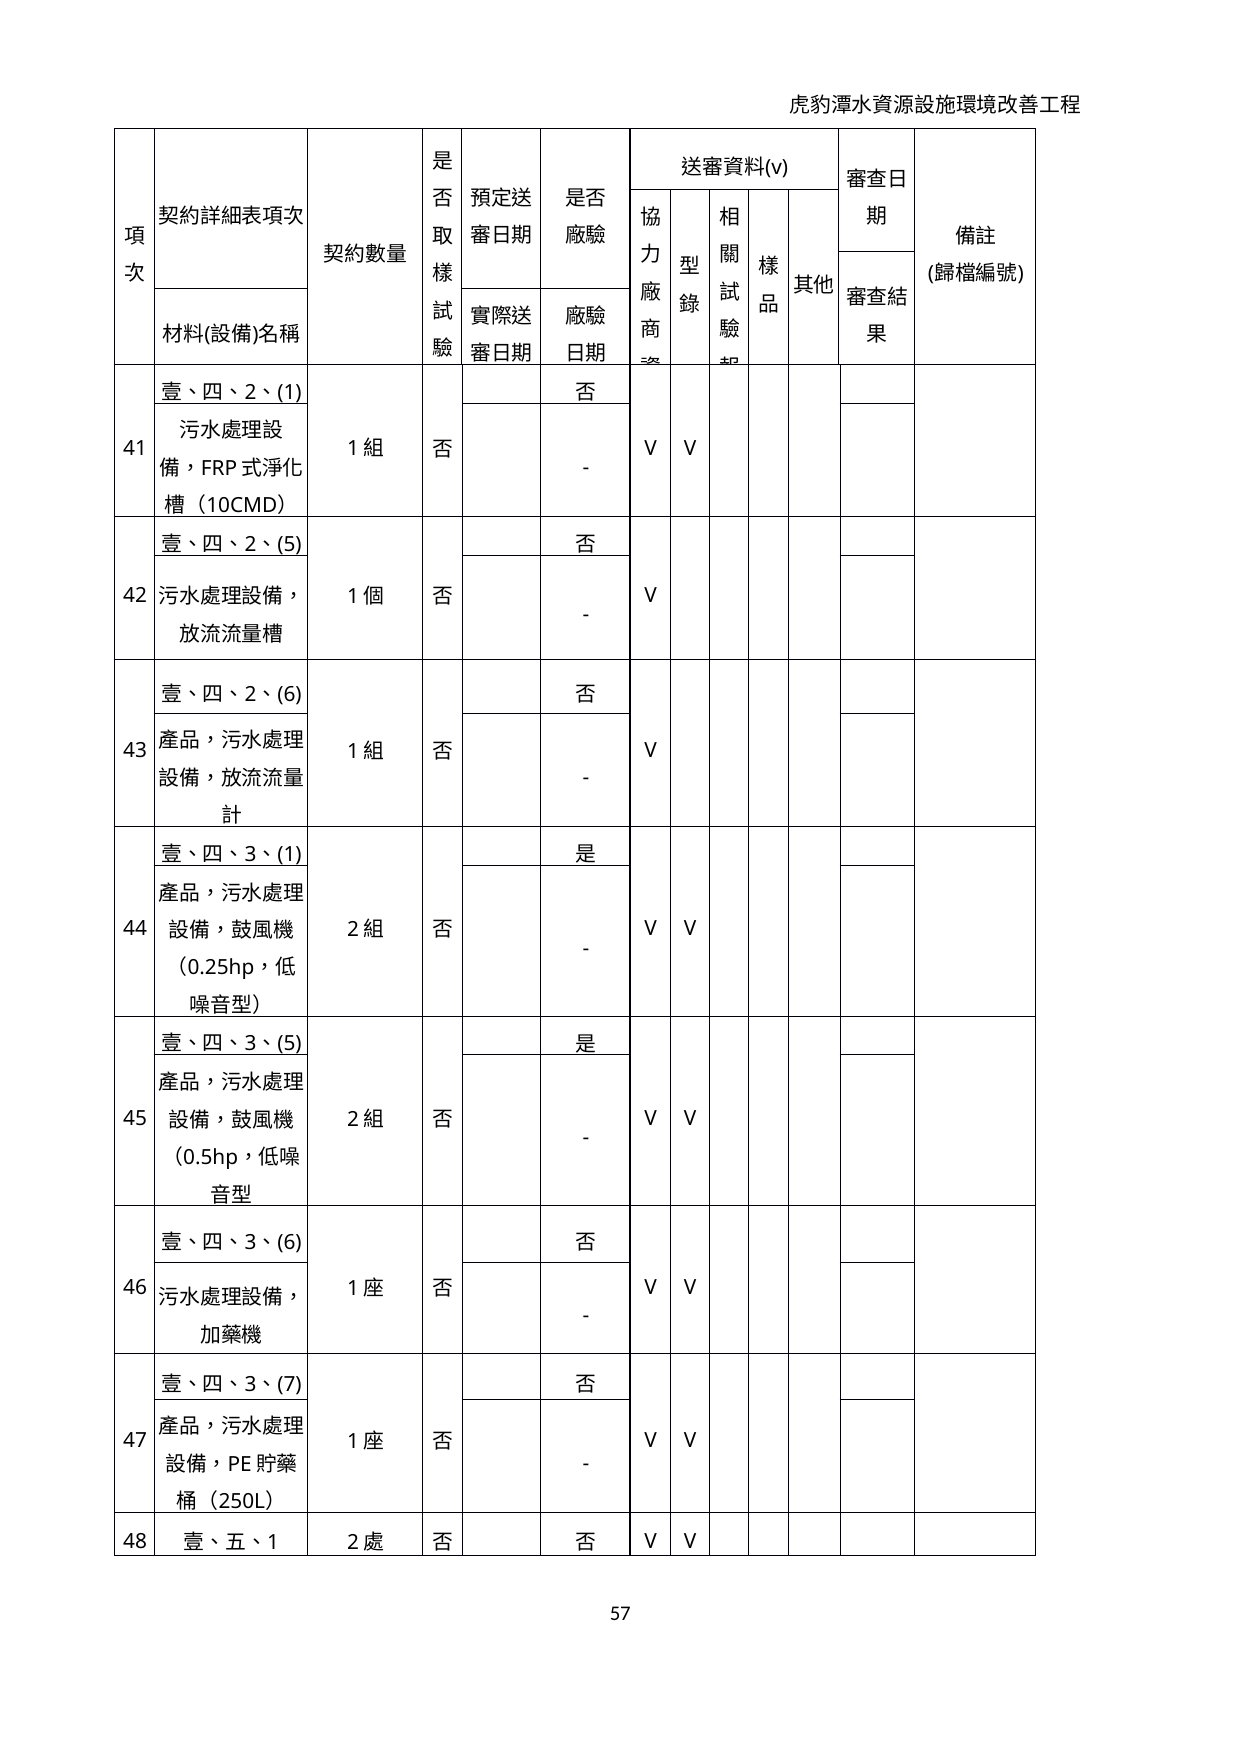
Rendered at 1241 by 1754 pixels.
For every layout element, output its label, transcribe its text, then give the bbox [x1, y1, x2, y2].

table_cell 43 [115, 660, 154, 826]
table_cell 壹、四、3、(5) [155, 1017, 307, 1054]
table_cell [463, 1017, 540, 1054]
table_cell [841, 866, 914, 1016]
table_cell V [671, 1206, 709, 1353]
table_header 契約數量 [308, 129, 422, 364]
table_cell [463, 714, 540, 826]
table_cell [463, 556, 540, 659]
table_cell V [671, 1513, 709, 1555]
table_cell 產品，污水處理設備，鼓風機（0.25hp，低噪音型） [155, 866, 307, 1016]
table_cell [463, 1354, 540, 1398]
table_cell [463, 1513, 540, 1555]
table_header 項次 [115, 129, 154, 364]
table_cell [710, 1206, 748, 1353]
table_cell 否 [423, 1354, 462, 1512]
table_header 契約詳細表項次 [155, 129, 307, 288]
table_cell [841, 1017, 914, 1054]
table_cell 產品，污水處理設備，PE貯藥桶（250L） [155, 1400, 307, 1512]
table_header 送審資料(v) [631, 129, 838, 189]
table_cell [841, 1400, 914, 1512]
table_cell V [631, 1513, 670, 1555]
table_cell 否 [423, 1206, 462, 1353]
table_cell V [671, 1354, 709, 1512]
table_cell [463, 1206, 540, 1262]
table_cell [463, 866, 540, 1016]
table_cell 產品，污水處理設備，放流流量計 [155, 714, 307, 826]
table_cell [915, 365, 1035, 516]
table_cell [463, 365, 540, 403]
table_cell [789, 1513, 840, 1555]
table_cell V [671, 827, 709, 1016]
table_cell [749, 827, 788, 1016]
table_cell [915, 1513, 1035, 1555]
table_cell [841, 1513, 914, 1555]
table_cell 否 [423, 660, 462, 826]
table_cell 污水處理設備，放流流量槽 [155, 556, 307, 659]
table_cell [710, 517, 748, 659]
table_cell V [631, 1017, 670, 1205]
table_cell 實際送審日期 [462, 289, 540, 364]
table_cell - [541, 1263, 629, 1353]
table_cell V [671, 1017, 709, 1205]
table_cell [841, 714, 914, 826]
table_cell V [631, 660, 670, 826]
table_cell V [631, 365, 670, 516]
table_cell 42 [115, 517, 154, 659]
table_cell [789, 517, 840, 659]
table_cell 1組 [308, 365, 422, 516]
table_cell 壹、四、2、(6) [155, 660, 307, 713]
table_cell V [671, 365, 709, 516]
table_cell - [541, 1400, 629, 1512]
table_cell [671, 660, 709, 826]
table_cell 產品，污水處理設備，鼓風機（0.5hp，低噪音型 [155, 1055, 307, 1205]
table_cell [841, 1206, 914, 1262]
table_cell [749, 1206, 788, 1353]
table_cell [671, 517, 709, 659]
table_cell 否 [541, 517, 629, 555]
table_cell 1個 [308, 517, 422, 659]
table_header 審查日期 [839, 129, 914, 251]
table_header 預定送審日期 [462, 129, 540, 288]
table_cell [463, 660, 540, 713]
table_cell 型錄 [671, 190, 709, 364]
table_cell 是 [541, 827, 629, 865]
table_cell [749, 1513, 788, 1555]
table_cell 否 [541, 1206, 629, 1262]
table_cell 壹、四、3、(7) [155, 1354, 307, 1398]
table_cell 2組 [308, 1017, 422, 1205]
table_cell 否 [541, 1354, 629, 1398]
table_cell - [541, 1055, 629, 1205]
table_cell 否 [541, 365, 629, 403]
table_cell 47 [115, 1354, 154, 1512]
table_cell [749, 365, 788, 516]
table_cell [749, 1354, 788, 1512]
table_cell [749, 517, 788, 659]
table_cell - [541, 404, 629, 516]
table_cell 1座 [308, 1354, 422, 1512]
table_cell [710, 827, 748, 1016]
table_cell - [541, 714, 629, 826]
table_cell 否 [423, 827, 462, 1016]
table_cell [789, 827, 840, 1016]
table_cell 材料(設備)名稱 [155, 289, 307, 364]
table_cell [915, 827, 1035, 1016]
table_cell 污水處理設備，加藥機 [155, 1263, 307, 1353]
table_cell [915, 517, 1035, 659]
table_header 是否 廠驗 [541, 129, 629, 288]
table_cell 否 [423, 365, 462, 516]
table_cell [841, 365, 914, 403]
table_cell [463, 1263, 540, 1353]
table_cell [841, 660, 914, 713]
table_cell 相關試驗報告 [710, 190, 748, 364]
table_cell [841, 1354, 914, 1398]
table_cell [463, 404, 540, 516]
table_cell [841, 556, 914, 659]
table_cell 否 [423, 517, 462, 659]
table_cell 壹、四、3、(1) [155, 827, 307, 865]
table_cell [841, 1263, 914, 1353]
table_cell 1組 [308, 660, 422, 826]
table_cell 1座 [308, 1206, 422, 1353]
table_cell 壹、四、2、(5) [155, 517, 307, 555]
table_cell V [631, 1206, 670, 1353]
table_cell [710, 1513, 748, 1555]
table_cell [463, 827, 540, 865]
table_cell [915, 1206, 1035, 1353]
table_cell [841, 517, 914, 555]
table_cell 44 [115, 827, 154, 1016]
table_cell [710, 365, 748, 516]
table_cell [915, 660, 1035, 826]
table_cell - [541, 556, 629, 659]
table_cell 是 [541, 1017, 629, 1054]
table_cell 否 [423, 1017, 462, 1205]
table_header 是否取樣試驗 [423, 129, 461, 364]
table_cell 廠驗 日期 [541, 289, 629, 364]
table_cell 協力廠商資料 [631, 190, 670, 364]
table_cell V [631, 827, 670, 1016]
table_cell [789, 660, 840, 826]
table_cell V [631, 517, 670, 659]
table_cell 2處 [308, 1513, 422, 1555]
table_cell [789, 1017, 840, 1205]
table_cell 壹、四、2、(1) [155, 365, 307, 403]
table_cell 樣品 [749, 190, 788, 364]
table_cell 45 [115, 1017, 154, 1205]
table_cell [841, 404, 914, 516]
table_cell 其他 [789, 190, 838, 364]
table_cell [710, 1354, 748, 1512]
table_cell [749, 1017, 788, 1205]
table_cell 污水處理設備，FRP式淨化槽（10CMD） [155, 404, 307, 516]
table_cell [841, 1055, 914, 1205]
table_cell [749, 660, 788, 826]
table_cell [463, 517, 540, 555]
table_cell [710, 660, 748, 826]
table_cell - [541, 866, 629, 1016]
table_cell 48 [115, 1513, 154, 1555]
table_cell 壹、四、3、(6) [155, 1206, 307, 1262]
table_cell [841, 827, 914, 865]
table_cell [789, 365, 840, 516]
table_cell 否 [541, 660, 629, 713]
table_cell 審查結果 [839, 252, 914, 364]
table_cell 2組 [308, 827, 422, 1016]
table_cell V [631, 1354, 670, 1512]
table_cell [710, 1017, 748, 1205]
table_cell 46 [115, 1206, 154, 1353]
table_cell 壹、五、1 [155, 1513, 307, 1555]
table_cell [789, 1354, 840, 1512]
table_cell [463, 1400, 540, 1512]
table_cell [789, 1206, 840, 1353]
table_header 備註 (歸檔編號) [915, 129, 1035, 364]
table_cell [463, 1055, 540, 1205]
table_cell 否 [423, 1513, 462, 1555]
table_cell [915, 1017, 1035, 1205]
table_cell [915, 1354, 1035, 1512]
table_cell 41 [115, 365, 154, 516]
table_cell 否 [541, 1513, 629, 1555]
